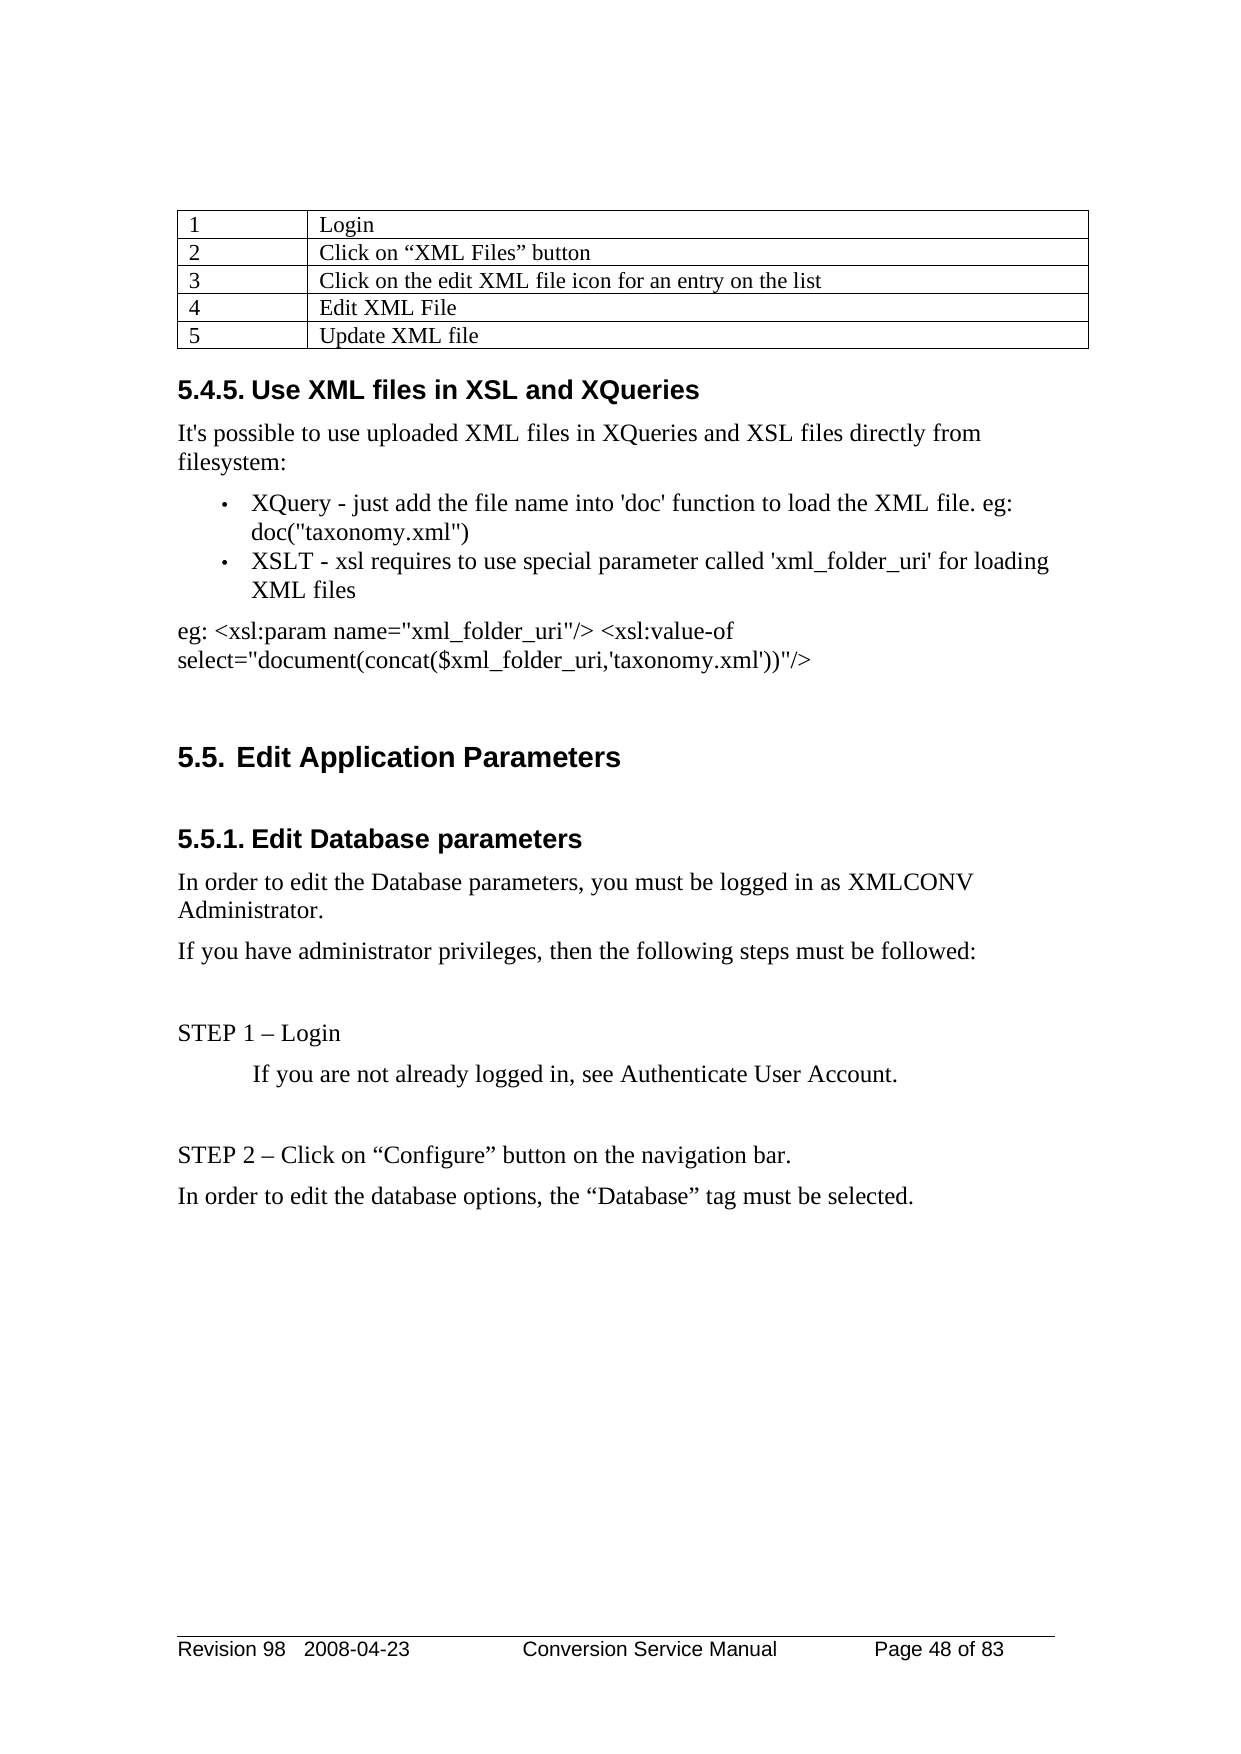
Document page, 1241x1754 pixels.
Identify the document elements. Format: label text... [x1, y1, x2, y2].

text In order to edit the database options, the “Database” tag must be selected. [177, 1181, 1092, 1210]
text It's possible to use uploaded XML files in XQueries and XSL files directly from filesystem: [177, 418, 1092, 476]
subtitle Edit Database parameters [177, 823, 1092, 854]
text If you are not already logged in, see Authenticate User Account. [177, 1059, 1092, 1088]
list XSLT - xsl requires to use special parameter called 'xml_folder_uri' for loading XML files [221, 546, 1092, 604]
text STEP 2 – Click on “Configure” button on the navigation bar. [177, 1140, 1092, 1169]
text eg: <xsl:param name="xml_folder_uri"/> <xsl:value-of select="document(concat($xml_folder_uri,'taxonomy.xml'))"/> [177, 616, 1092, 674]
table_cell 2 [178, 239, 307, 265]
table_cell Click on the edit XML file icon for an entry on the list [308, 266, 1088, 293]
table_cell 3 [178, 266, 307, 293]
text In order to edit the Database parameters, you must be logged in as XMLCONV Administrator. [177, 866, 1092, 924]
subtitle Edit Application Parameters [177, 739, 1092, 773]
table_cell 5 [178, 322, 307, 348]
table_cell 1 [178, 211, 307, 238]
text If you have administrator privileges, then the following steps must be followed: [177, 936, 1092, 965]
list XQuery - just add the file name into 'doc' function to load the XML file. eg: doc("taxonomy.xml") [221, 488, 1092, 546]
table_cell Login [308, 211, 1088, 238]
table_cell Update XML file [308, 322, 1088, 348]
subtitle Use XML files in XSL and XQueries [177, 374, 1092, 405]
table_cell Click on “XML Files” button [308, 239, 1088, 265]
text STEP 1 – Login [177, 1018, 1092, 1047]
table_cell 4 [178, 294, 307, 321]
table_cell Edit XML File [308, 294, 1088, 321]
